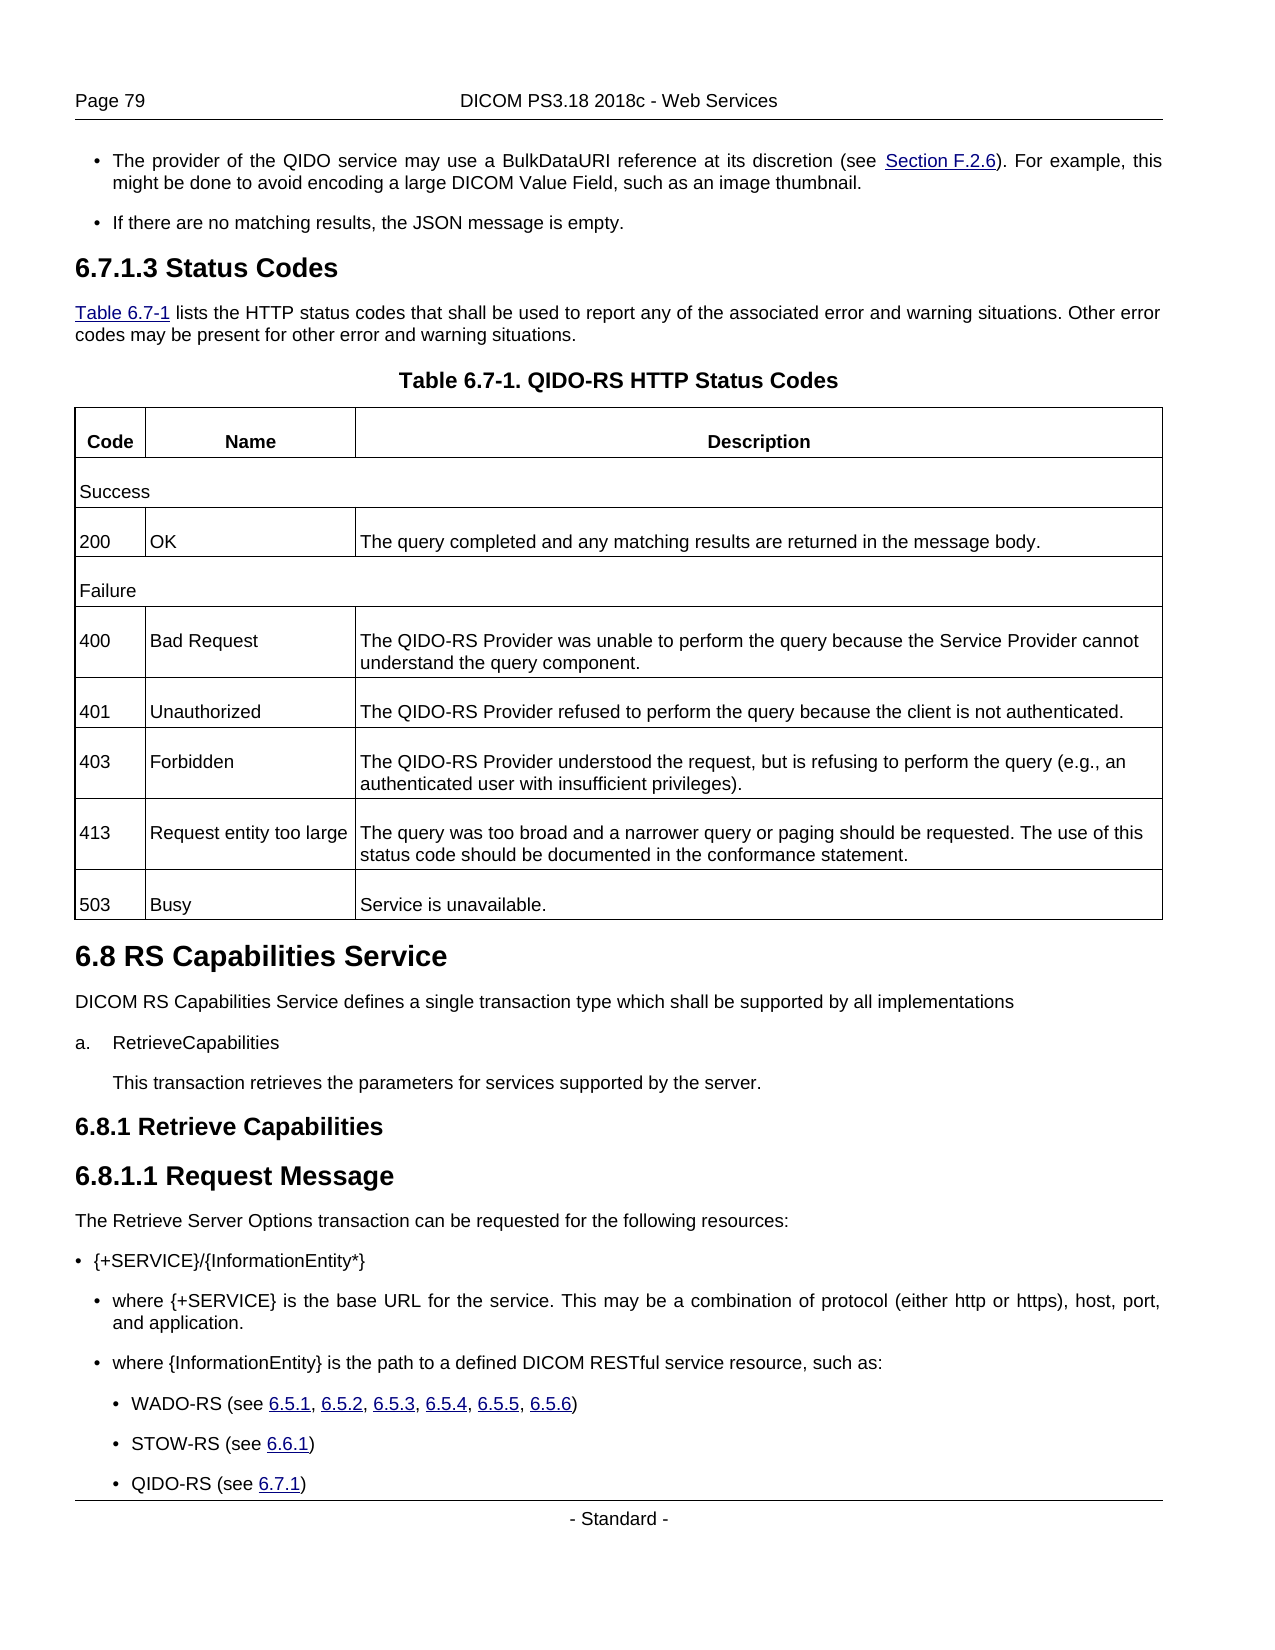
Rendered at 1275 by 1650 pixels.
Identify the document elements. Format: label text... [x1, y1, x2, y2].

table_cell 400 [76, 607, 145, 677]
table_header Code [76, 408, 145, 457]
text 6.7.1.3 Status Codes [75, 252, 1162, 283]
table_cell 403 [76, 728, 145, 798]
text The Retrieve Server Options transaction can be requested for the following resources: [75, 1209, 1162, 1231]
table_cell Forbidden [146, 728, 355, 798]
text 6.8.1.1 Request Message [75, 1159, 1162, 1191]
table_cell Failure [76, 557, 1162, 606]
text Table 6.7-1. QIDO-RS HTTP Status Codes [75, 368, 1162, 394]
text 6.8 RS Capabilities Service [75, 939, 1162, 972]
list QIDO-RS (see 6.7.1) [112, 1473, 1162, 1494]
table_cell 200 [76, 508, 145, 556]
list {+SERVICE}/{InformationEntity*} [75, 1250, 1162, 1271]
list This transaction retrieves the parameters for services supported by the server. [75, 1072, 1162, 1093]
table_cell OK [146, 508, 355, 556]
table_cell Unauthorized [146, 678, 355, 727]
list STOW-RS (see 6.6.1) [112, 1433, 1162, 1454]
text 6.8.1 Retrieve Capabilities [75, 1112, 1162, 1141]
table_header Name [146, 408, 355, 457]
table_cell Success [76, 458, 1162, 507]
table_cell 401 [76, 678, 145, 727]
table_header Description [356, 408, 1162, 457]
table_cell Request entity too large [146, 799, 355, 869]
table_cell 503 [76, 870, 145, 919]
table_cell The QIDO-RS Provider refused to perform the query because the client is not authenticated. [356, 678, 1162, 727]
table_cell Busy [146, 870, 355, 919]
list RetrieveCapabilities [75, 1031, 1162, 1053]
list where {+SERVICE} is the base URL for the service. This may be a combination of protocol (either http or https), host, port, and application. [94, 1290, 1162, 1333]
table_cell The QIDO-RS Provider was unable to perform the query because the Service Provider cannot understand the query component. [356, 607, 1162, 677]
table_cell The query completed and any matching results are returned in the message body. [356, 508, 1162, 556]
list The provider of the QIDO service may use a BulkDataURI reference at its discretion (see Section F.2.6). For example, this might be done to avoid encoding a large DICOM Value Field, such as an image thumbnail. [94, 150, 1162, 193]
list where {InformationEntity} is the path to a defined DICOM RESTful service resource, such as: [94, 1352, 1162, 1374]
list WADO-RS (see 6.5.1, 6.5.2, 6.5.3, 6.5.4, 6.5.5, 6.5.6) [112, 1392, 1162, 1414]
table_cell 413 [76, 799, 145, 869]
table_cell The QIDO-RS Provider understood the request, but is refusing to perform the query (e.g., an authenticated user with insufficient privileges). [356, 728, 1162, 798]
text Table 6.7-1 lists the HTTP status codes that shall be used to report any of the associated error and warning situations. Other error codes may be present for other error and warning situations. [75, 302, 1162, 345]
list If there are no matching results, the JSON message is empty. [94, 212, 1162, 233]
table_cell The query was too broad and a narrower query or paging should be requested. The use of this status code should be documented in the conformance statement. [356, 799, 1162, 869]
text DICOM RS Capabilities Service defines a single transaction type which shall be supported by all implementations [75, 991, 1162, 1013]
table_cell Service is unavailable. [356, 870, 1162, 919]
table_cell Bad Request [146, 607, 355, 677]
